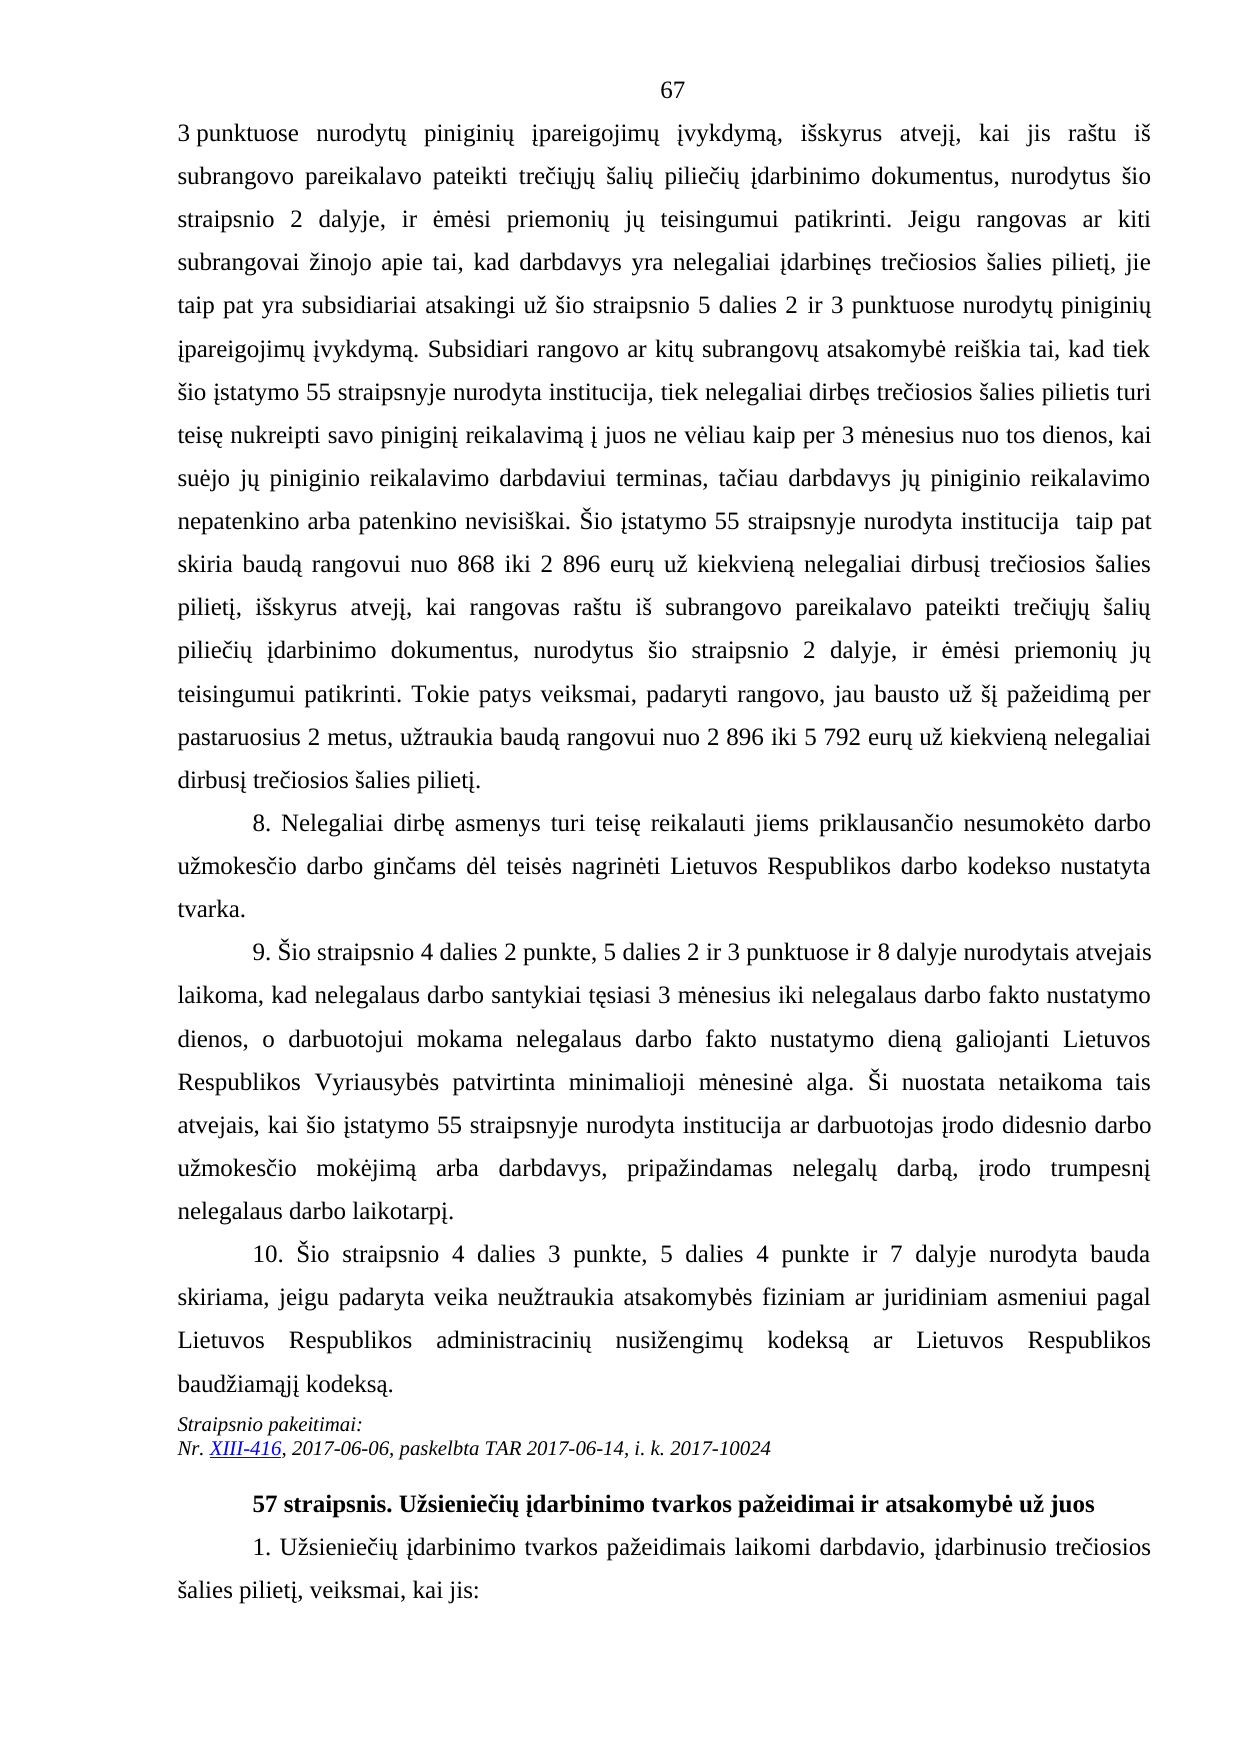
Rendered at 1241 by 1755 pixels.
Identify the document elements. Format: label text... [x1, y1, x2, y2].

text 57 straipsnis. Užsieniečių įdarbinimo tvarkos pažeidimai ir atsakomybė už juos [177, 1489, 1152, 1517]
text 8. Nelegaliai dirbę asmenys turi teisę reikalauti jiems priklausančio nesumokėto darbo užmokesčio darbo ginčams dėl teisės nagrinėti Lietuvos Respublikos darbo kodekso nustatyta tvarka. [177, 808, 1152, 923]
text Straipsnio pakeitimai: [177, 1412, 1152, 1436]
text 10. Šio straipsnio 4 dalies 3 punkte, 5 dalies 4 punkte ir 7 dalyje nurodyta bauda skiriama, jeigu padaryta veika neužtraukia atsakomybės fiziniam ar juridiniam asmeniui pagal Lietuvos Respublikos administracinių nusižengimų kodeksą ar Lietuvos Respublikos baudžiamąjį kodeksą. [177, 1239, 1152, 1397]
text 3 punktuose nurodytų piniginių įpareigojimų įvykdymą, išskyrus atvejį, kai jis raštu iš subrangovo pareikalavo pateikti trečiųjų šalių piliečių įdarbinimo dokumentus, nurodytus šio straipsnio 2 dalyje, ir ėmėsi priemonių jų teisingumui patikrinti. Jeigu rangovas ar kiti subrangovai žinojo apie tai, kad darbdavys yra nelegaliai įdarbinęs trečiosios šalies pilietį, jie taip pat yra subsidiariai atsakingi už šio straipsnio 5 dalies 2 ir 3 punktuose nurodytų piniginių įpareigojimų įvykdymą. Subsidiari rangovo ar kitų subrangovų atsakomybė reiškia tai, kad tiek šio įstatymo 55 straipsnyje nurodyta institucija, tiek nelegaliai dirbęs trečiosios šalies pilietis turi teisę nukreipti savo piniginį reikalavimą į juos ne vėliau kaip per 3 mėnesius nuo tos dienos, kai suėjo jų piniginio reikalavimo darbdaviui terminas, tačiau darbdavys jų piniginio reikalavimo nepatenkino arba patenkino nevisiškai. Šio įstatymo 55 straipsnyje nurodyta institucija taip pat skiria baudą rangovui nuo 868 iki 2 896 eurų už kiekvieną nelegaliai dirbusį trečiosios šalies pilietį, išskyrus atvejį, kai rangovas raštu iš subrangovo pareikalavo pateikti trečiųjų šalių piliečių įdarbinimo dokumentus, nurodytus šio straipsnio 2 dalyje, ir ėmėsi priemonių jų teisingumui patikrinti. Tokie patys veiksmai, padaryti rangovo, jau bausto už šį pažeidimą per pastaruosius 2 metus, užtraukia baudą rangovui nuo 2 896 iki 5 792 eurų už kiekvieną nelegaliai dirbusį trečiosios šalies pilietį. [177, 118, 1152, 794]
text Nr. XIII-416, 2017-06-06, paskelbta TAR 2017-06-14, i. k. 2017-10024 [177, 1436, 1152, 1460]
text 1. Užsieniečių įdarbinimo tvarkos pažeidimais laikomi darbdavio, įdarbinusio trečiosios šalies pilietį, veiksmai, kai jis: [177, 1532, 1152, 1604]
text 9. Šio straipsnio 4 dalies 2 punkte, 5 dalies 2 ir 3 punktuose ir 8 dalyje nurodytais atvejais laikoma, kad nelegalaus darbo santykiai tęsiasi 3 mėnesius iki nelegalaus darbo fakto nustatymo dienos, o darbuotojui mokama nelegalaus darbo fakto nustatymo dieną galiojanti Lietuvos Respublikos Vyriausybės patvirtinta minimalioji mėnesinė alga. Ši nuostata netaikoma tais atvejais, kai šio įstatymo 55 straipsnyje nurodyta institucija ar darbuotojas įrodo didesnio darbo užmokesčio mokėjimą arba darbdavys, pripažindamas nelegalų darbą, įrodo trumpesnį nelegalaus darbo laikotarpį. [177, 937, 1152, 1225]
